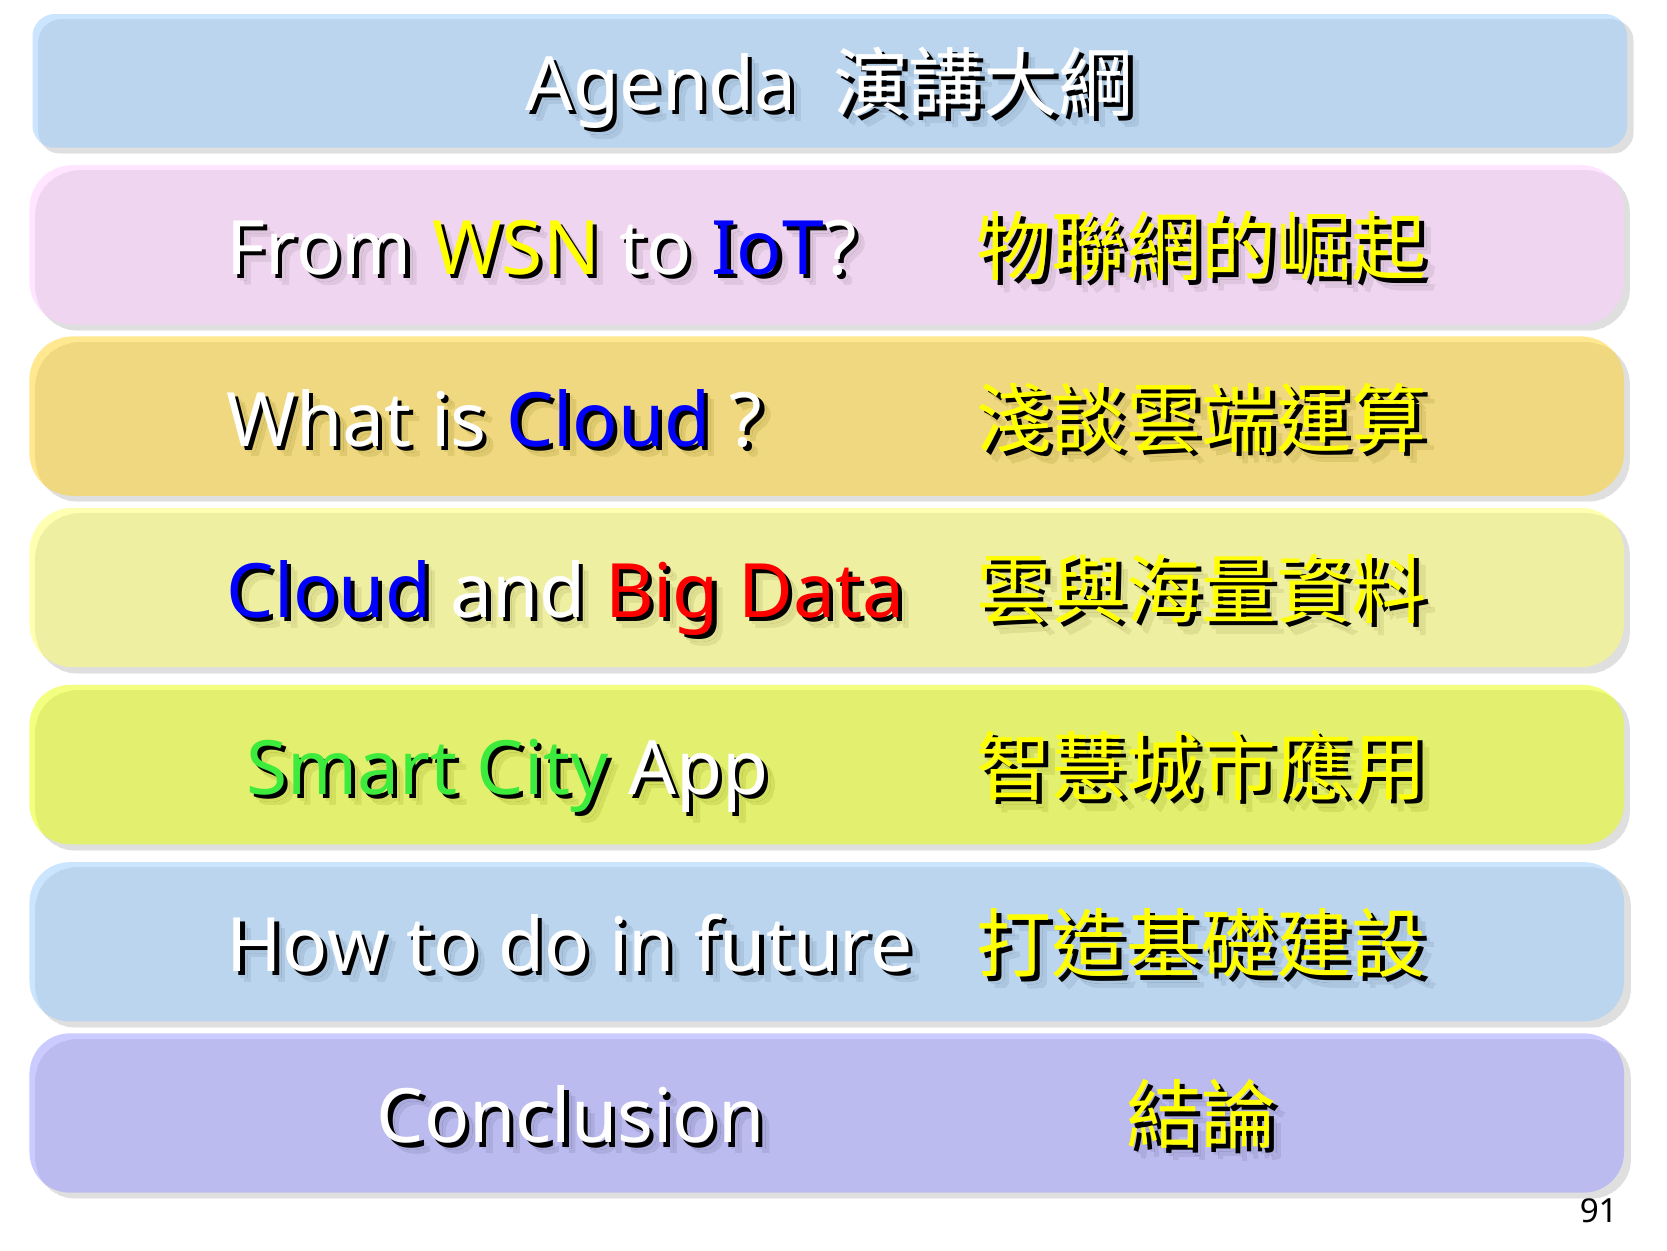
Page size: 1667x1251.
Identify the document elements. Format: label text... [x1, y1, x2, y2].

text_box How to do in future 打造基礎建設 [29, 862, 1625, 1022]
text_box Smart City App 智慧城市應用 [29, 684, 1625, 845]
text_box From WSN to IoT? 物聯網的崛起 [29, 165, 1625, 325]
text_box Cloud and Big Data 雲與海量資料 [29, 507, 1625, 668]
text_box Agenda 演講大綱 [32, 14, 1628, 148]
text_box Conclusion 結論 [29, 1033, 1625, 1193]
text_box What is Cloud ? 淺談雲端運算 [29, 336, 1625, 496]
